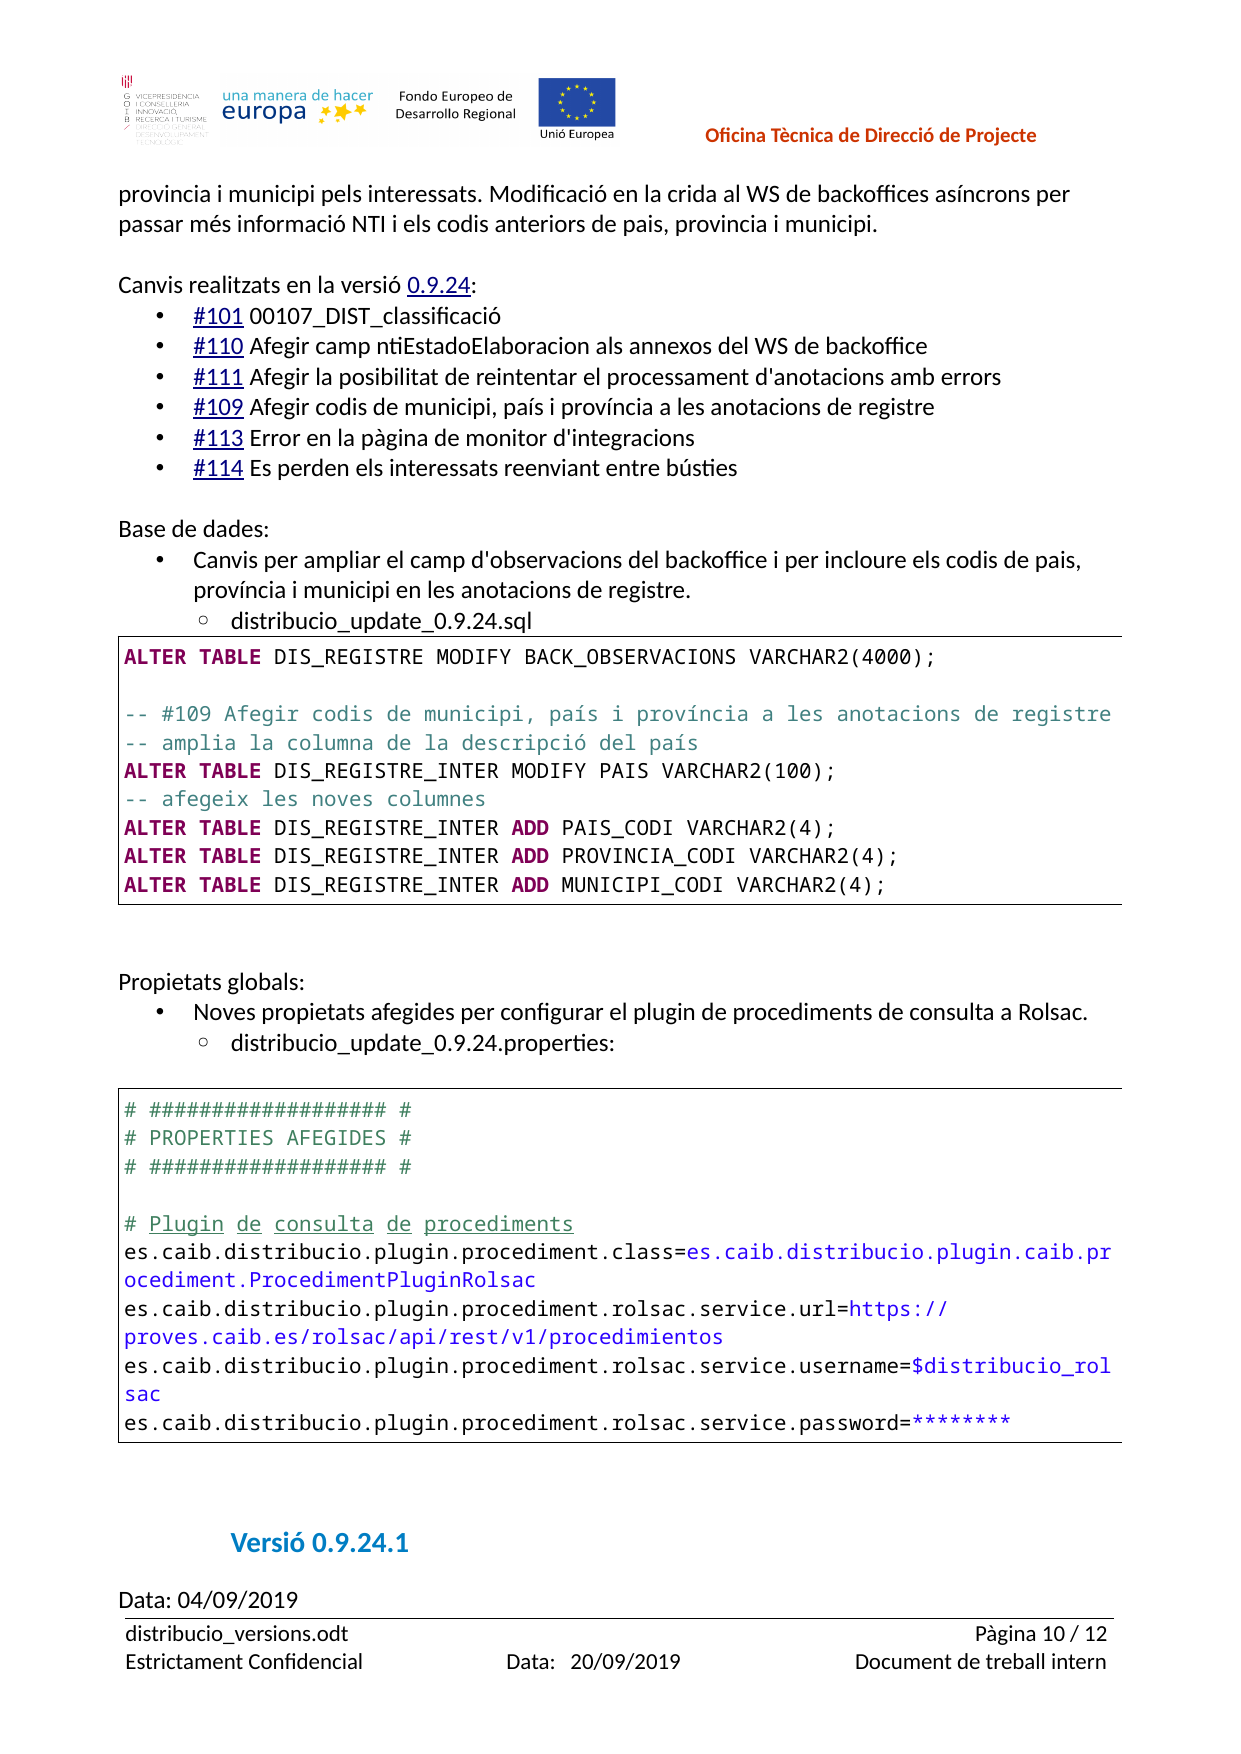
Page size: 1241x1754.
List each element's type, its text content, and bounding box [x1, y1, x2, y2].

list #113 Error en la pàgina de monitor d'integracions [156, 422, 1122, 452]
list #110 Afegir camp ntiEstadoElaboracion als annexos del WS de backoffice [156, 330, 1122, 361]
table_header # ################### # # PROPERTIES AFEGIDES # # ################### # # Plugin de consulta de procediments es.caib.distribucio.plugin.procediment.class=es.caib.distribucio.plugin.caib.procediment.ProcedimentPluginRolsac es.caib.distribucio.plugin.procediment.rolsac.service.url=https://proves.caib.es/rolsac/api/rest/v1/procedimientos es.caib.distribucio.plugin.procediment.rolsac.service.username=$distribucio_rolsac es.caib.distribucio.plugin.procediment.rolsac.service.password=******** [119, 1089, 1122, 1442]
text Propietats globals: [118, 966, 1122, 997]
list distribucio_update_0.9.24.sql [193, 605, 1122, 636]
text Base de dades: [118, 513, 1122, 544]
list Canvis per ampliar el camp d'observacions del backoffice i per incloure els codis de pais, província i municipi en les anotacions de registre. [156, 544, 1122, 605]
text Canvis realitzats en la versió 0.9.24: [118, 269, 1122, 300]
text provincia i municipi pels interessats. Modificació en la crida al WS de backoffices asíncrons per passar més informació NTI i els codis anteriors de pais, provincia i municipi. [118, 178, 1122, 239]
table_header ALTER TABLE DIS_REGISTRE MODIFY BACK_OBSERVACIONS VARCHAR2(4000); -- #109 Afegir codis de municipi, país i província a les anotacions de registre -- amplia la columna de la descripció del país ALTER TABLE DIS_REGISTRE_INTER MODIFY PAIS VARCHAR2(100); -- afegeix les noves columnes ALTER TABLE DIS_REGISTRE_INTER ADD PAIS_CODI VARCHAR2(4); ALTER TABLE DIS_REGISTRE_INTER ADD PROVINCIA_CODI VARCHAR2(4); ALTER TABLE DIS_REGISTRE_INTER ADD MUNICIPI_CODI VARCHAR2(4); [119, 637, 1122, 904]
picture [118, 73, 213, 147]
subtitle Versió 0.9.24.1 [153, 1524, 1122, 1560]
picture [219, 73, 621, 147]
list distribucio_update_0.9.24.properties: [193, 1027, 1122, 1058]
list Noves propietats afegides per configurar el plugin de procediments de consulta a Rolsac. [156, 997, 1122, 1027]
text Data: 04/09/2019 [118, 1584, 1122, 1614]
list #101 00107_DIST_classificació [156, 300, 1122, 330]
list #109 Afegir codis de municipi, país i província a les anotacions de registre [156, 391, 1122, 422]
list #111 Afegir la posibilitat de reintentar el processament d'anotacions amb errors [156, 361, 1122, 391]
list #114 Es perden els interessats reenviant entre bústies [156, 452, 1122, 483]
